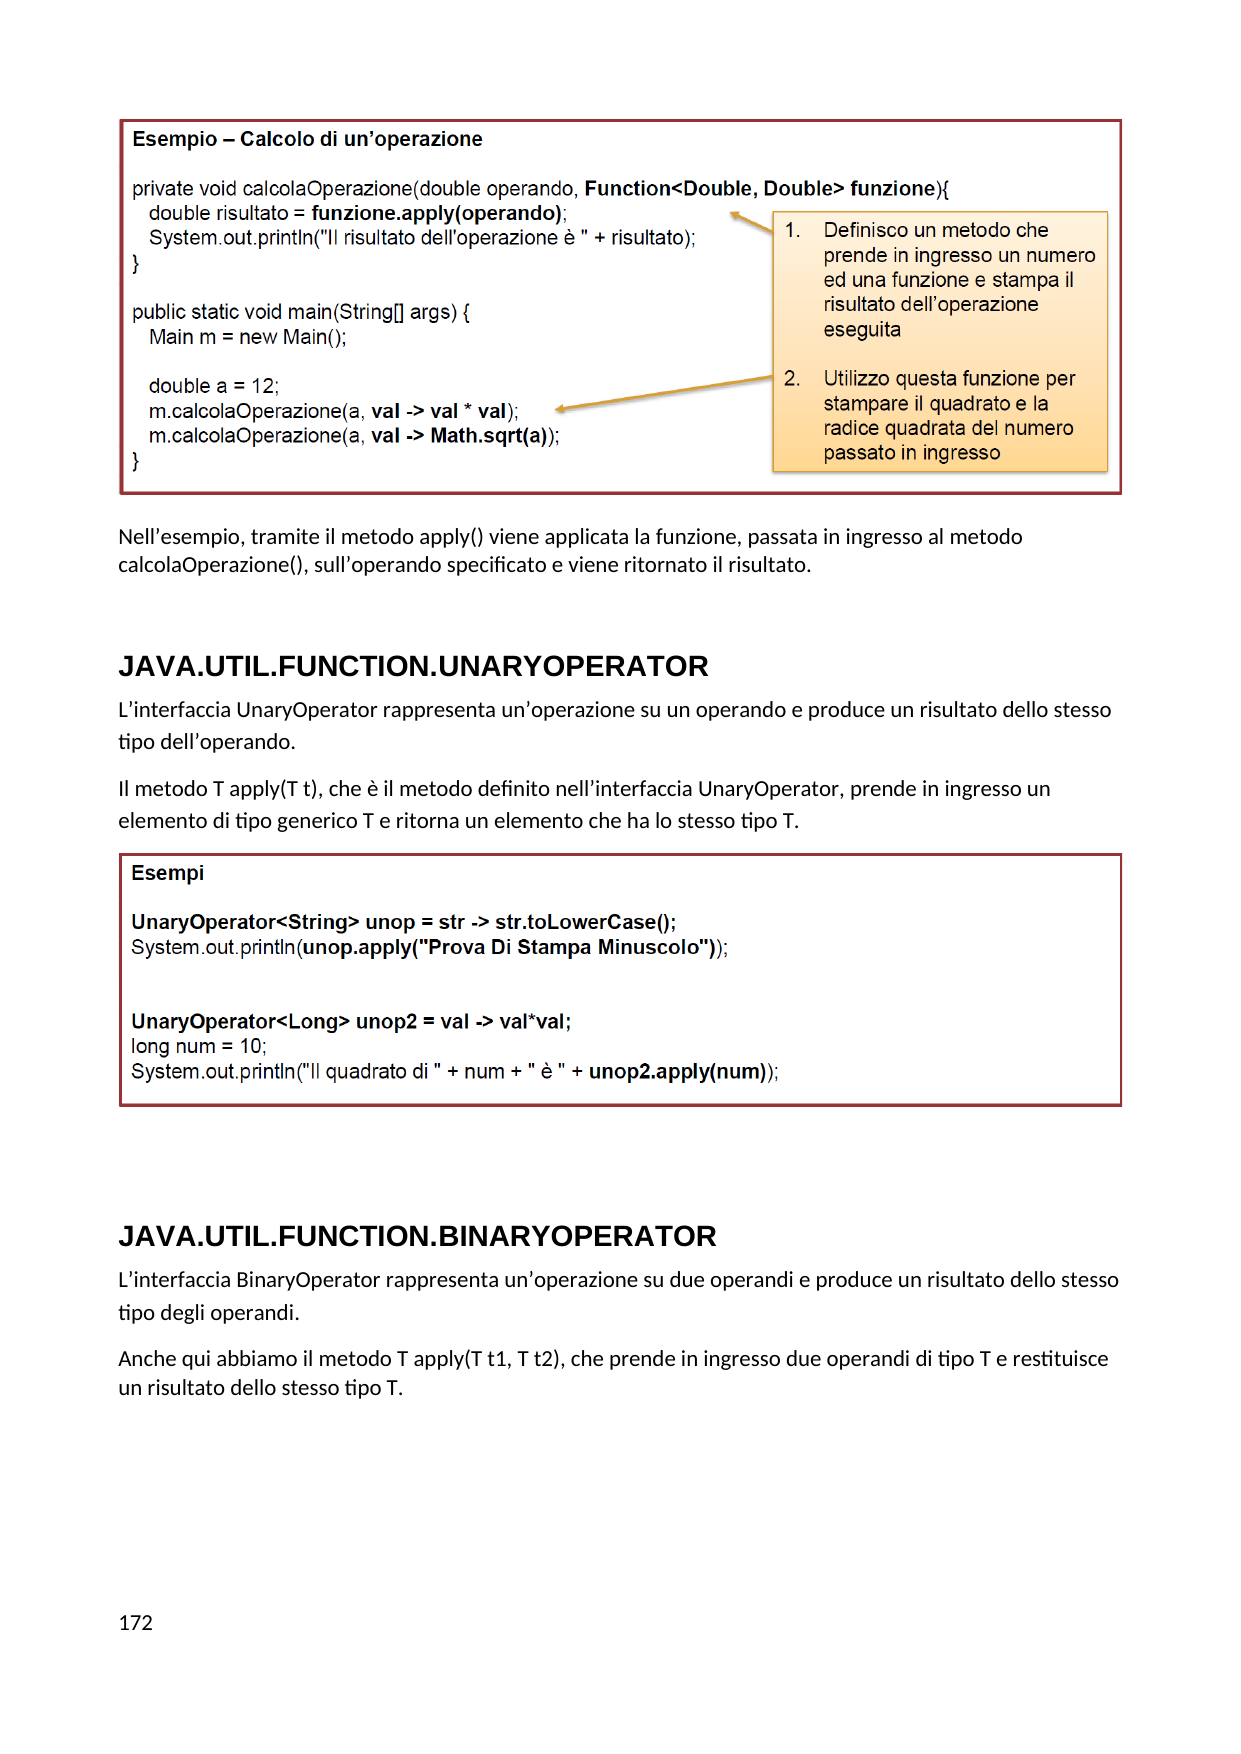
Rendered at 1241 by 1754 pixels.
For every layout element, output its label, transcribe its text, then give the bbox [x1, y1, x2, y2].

text Nell’esempio, tramite il metodo apply() viene applicata la funzione, passata in ingresso al metodo calcolaOperazione(), sull’operando specificato e viene ritornato il risultato. [118, 522, 1122, 578]
subtitle JAVA.UTIL.FUNCTION.UNARYOPERATOR [118, 649, 1122, 683]
picture [118, 118, 1123, 495]
subtitle JAVA.UTIL.FUNCTION.BINARYOPERATOR [118, 1219, 1122, 1253]
text L’interfaccia UnaryOperator rappresenta un’operazione su un operando e produce un risultato dello stesso tipo dell’operando. [118, 695, 1122, 755]
picture [118, 853, 1123, 1107]
text L’interfaccia BinaryOperator rappresenta un’operazione su due operandi e produce un risultato dello stesso tipo degli operandi. [118, 1266, 1122, 1326]
text Il metodo T apply(T t), che è il metodo definito nell’interfaccia UnaryOperator, prende in ingresso un elemento di tipo generico T e ritorna un elemento che ha lo stesso tipo T. [118, 774, 1122, 834]
text Anche qui abbiamo il metodo T apply(T t1, T t2), che prende in ingresso due operandi di tipo T e restituisce un risultato dello stesso tipo T. [118, 1344, 1122, 1401]
